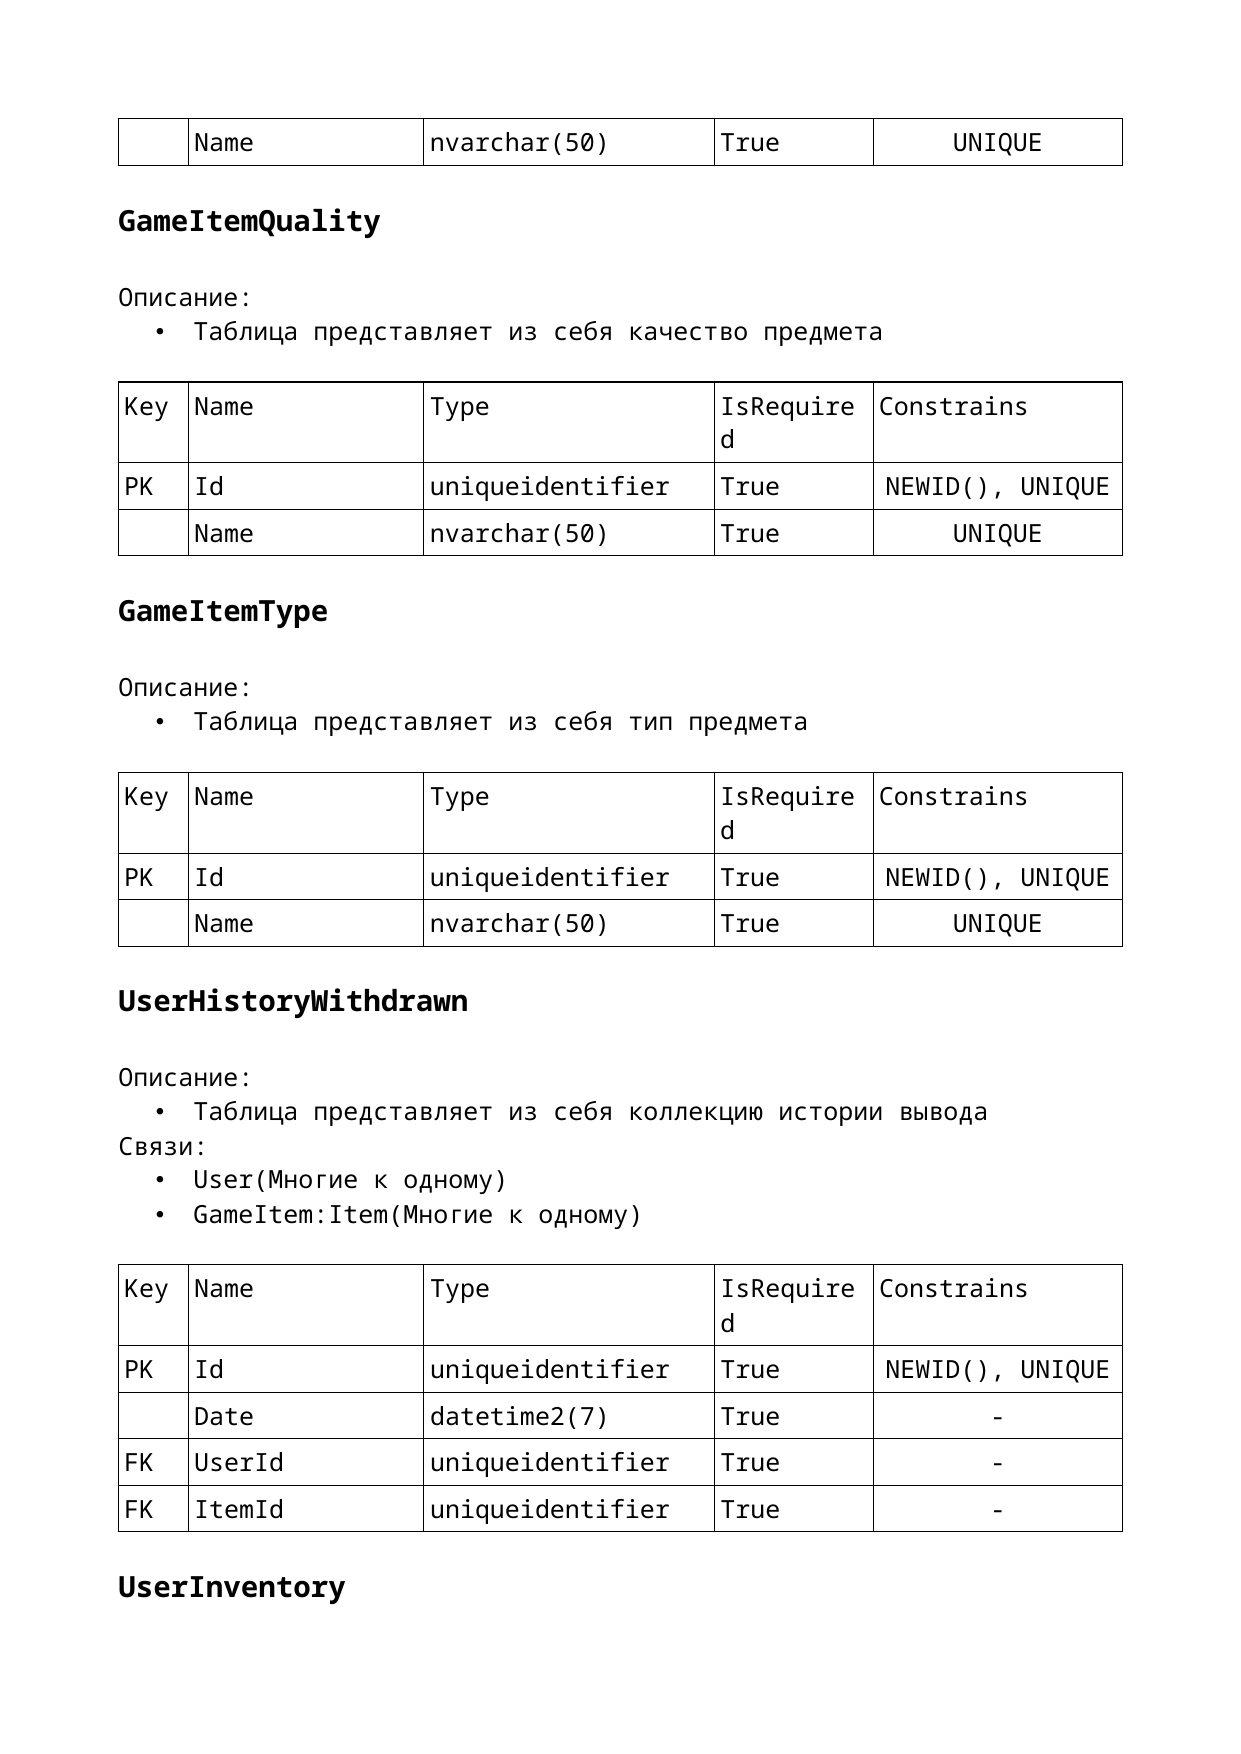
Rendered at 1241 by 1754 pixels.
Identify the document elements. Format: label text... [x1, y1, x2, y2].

table_cell UNIQUE [874, 119, 1122, 165]
table_header Key [119, 1265, 188, 1345]
table_cell NEWID(), UNIQUE [874, 1346, 1122, 1392]
table_cell True [715, 1486, 873, 1531]
table_cell Date [189, 1393, 423, 1438]
text GameItemQuality [118, 200, 1122, 239]
list Таблица представляет из себя коллекцию истории вывода [156, 1094, 1122, 1128]
table_header Name [189, 383, 423, 462]
table_header Key [119, 383, 188, 462]
text UserInventory [118, 1566, 1122, 1606]
table_header Constrains [874, 773, 1122, 852]
table_cell [119, 119, 188, 165]
table_cell nvarchar(50) [424, 119, 714, 165]
table_header Type [424, 1265, 714, 1345]
table_cell UNIQUE [874, 510, 1122, 555]
list Таблица представляет из себя тип предмета [156, 704, 1122, 738]
table_cell NEWID(), UNIQUE [874, 854, 1122, 899]
table_header IsRequired [715, 773, 873, 852]
table_cell True [715, 854, 873, 899]
table_header IsRequired [715, 383, 873, 462]
table_cell Id [189, 463, 423, 508]
table_cell UNIQUE [874, 900, 1122, 946]
table_cell True [715, 1393, 873, 1438]
text Связи: [118, 1128, 1122, 1162]
table_cell Id [189, 854, 423, 899]
table_cell - [874, 1393, 1122, 1438]
table_header Constrains [874, 1265, 1122, 1345]
table_cell True [715, 1439, 873, 1485]
table_cell ItemId [189, 1486, 423, 1531]
table_cell Name [189, 510, 423, 555]
table_cell uniqueidentifier [424, 1439, 714, 1485]
list User(Многие к одному) [156, 1162, 1122, 1196]
table_cell True [715, 1346, 873, 1392]
table_cell uniqueidentifier [424, 1346, 714, 1392]
table_cell uniqueidentifier [424, 1486, 714, 1531]
table_cell [119, 510, 188, 555]
table_header IsRequired [715, 1265, 873, 1345]
table_cell nvarchar(50) [424, 900, 714, 946]
table_header Type [424, 383, 714, 462]
table_cell uniqueidentifier [424, 463, 714, 508]
text Описание: [118, 279, 1122, 313]
table_header Type [424, 773, 714, 852]
table_cell UserId [189, 1439, 423, 1485]
table_cell PK [119, 463, 188, 508]
table_cell Name [189, 900, 423, 946]
table_cell PK [119, 854, 188, 899]
list GameItem:Item(Многие к одному) [156, 1196, 1122, 1230]
table_cell - [874, 1486, 1122, 1531]
table_cell uniqueidentifier [424, 854, 714, 899]
list Таблица представляет из себя качество предмета [156, 313, 1122, 347]
table_cell True [715, 119, 873, 165]
table_header Name [189, 773, 423, 852]
table_cell PK [119, 1346, 188, 1392]
table_cell datetime2(7) [424, 1393, 714, 1438]
text GameItemType [118, 590, 1122, 630]
table_cell Id [189, 1346, 423, 1392]
table_cell - [874, 1439, 1122, 1485]
table_cell True [715, 900, 873, 946]
table_header Name [189, 1265, 423, 1345]
table_header Constrains [874, 383, 1122, 462]
table_cell FK [119, 1439, 188, 1485]
table_cell Name [189, 119, 423, 165]
table_cell FK [119, 1486, 188, 1531]
table_header Key [119, 773, 188, 852]
table_cell [119, 900, 188, 946]
table_cell True [715, 463, 873, 508]
table_cell nvarchar(50) [424, 510, 714, 555]
table_cell [119, 1393, 188, 1438]
table_cell NEWID(), UNIQUE [874, 463, 1122, 508]
text UserHistoryWithdrawn [118, 981, 1122, 1020]
text Описание: [118, 669, 1122, 704]
text Описание: [118, 1060, 1122, 1094]
table_cell True [715, 510, 873, 555]
